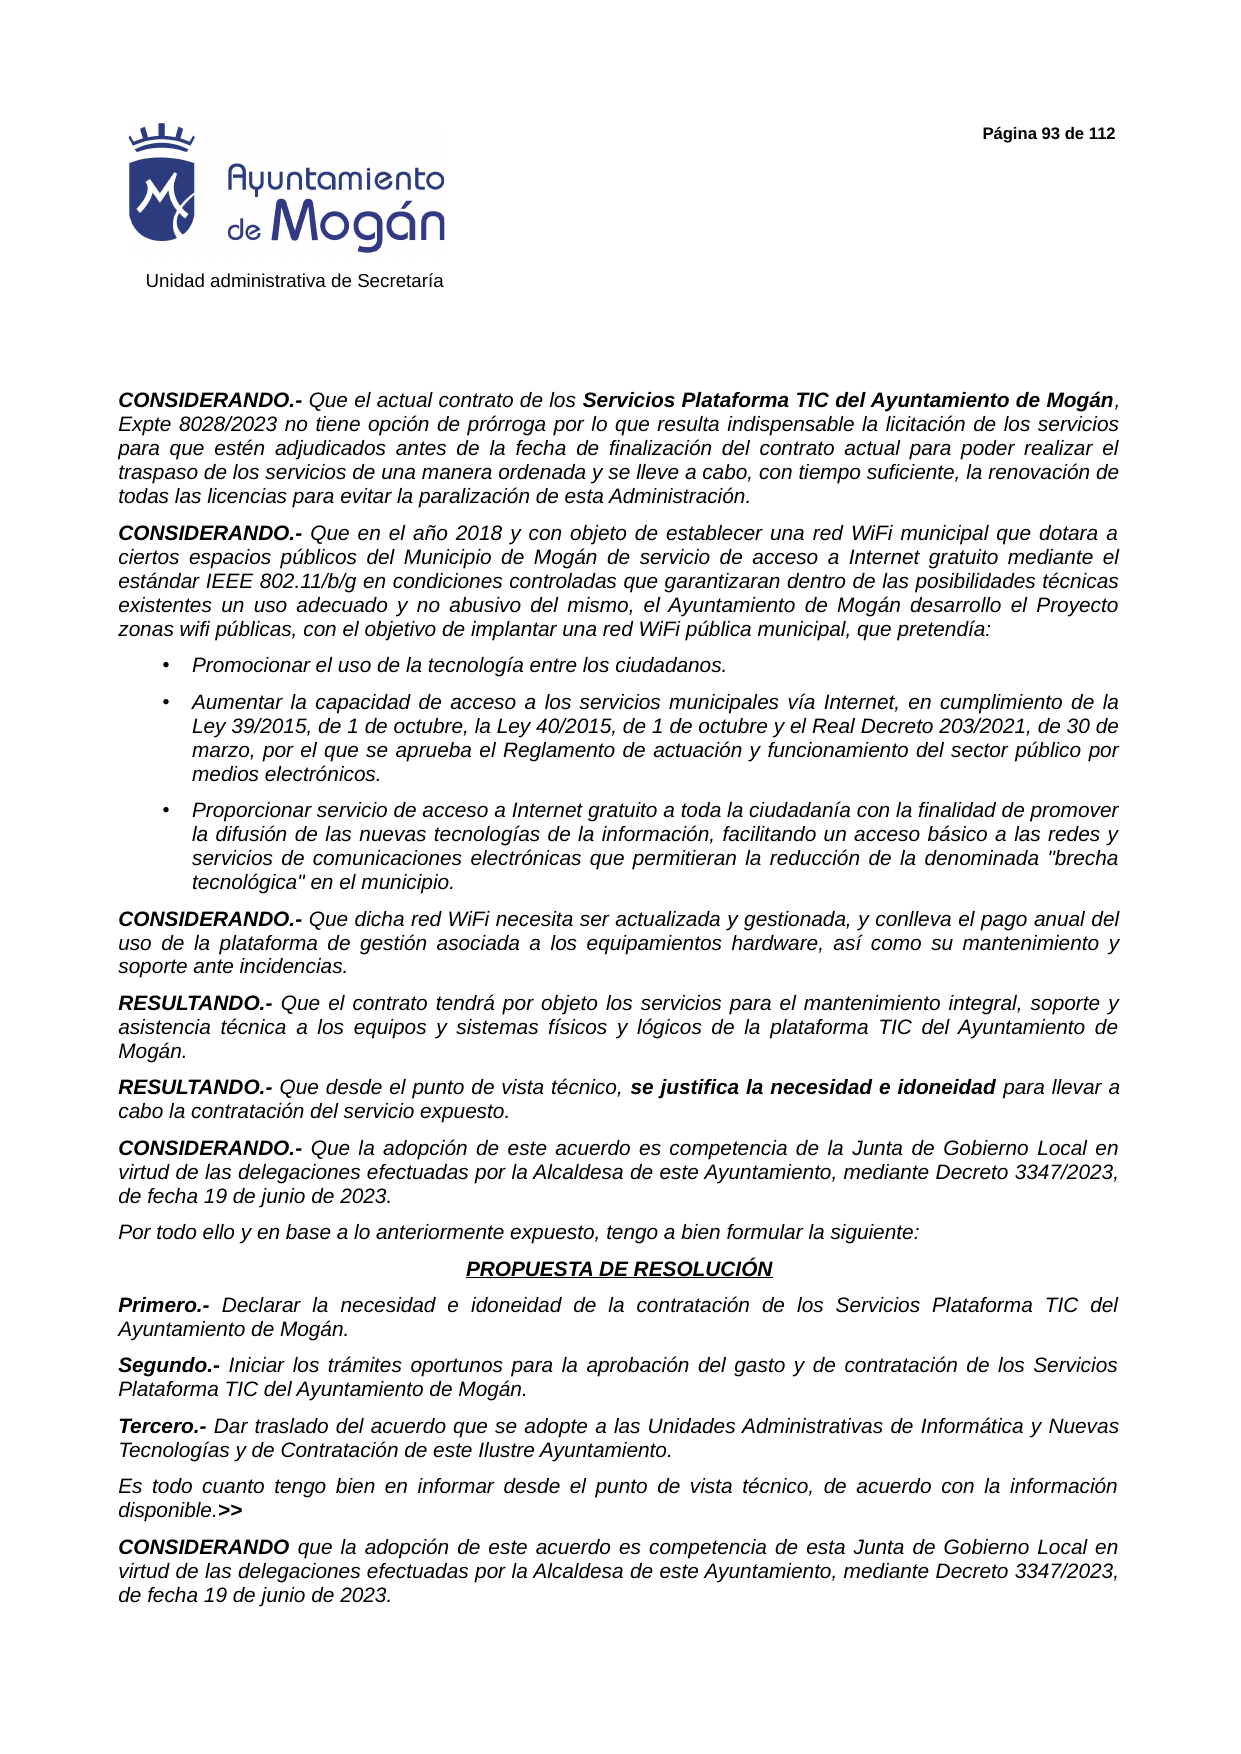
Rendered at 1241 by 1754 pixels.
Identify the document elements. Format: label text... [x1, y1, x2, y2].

list Proporcionar servicio de acceso a Internet gratuito a toda la ciudadanía con la finalidad de promover la difusión de las nuevas tecnologías de la información, facilitando un acceso básico a las redes y servicios de comunicaciones electrónicas que permitieran la reducción de la denominada "brecha tecnológica" en el municipio. [162, 798, 1122, 894]
picture [128, 123, 445, 259]
text CONSIDERANDO.- Que dicha red WiFi necesita ser actualizada y gestionada, y conlleva el pago anual del uso de la plataforma de gestión asociada a los equipamientos hardware, así como su mantenimiento y soporte ante incidencias. [118, 906, 1122, 978]
text Tercero.- Dar traslado del acuerdo que se adopte a las Unidades Administrativas de Informática y Nuevas Tecnologías y de Contratación de este Ilustre Ayuntamiento. [118, 1414, 1122, 1462]
text RESULTANDO.- Que el contrato tendrá por objeto los servicios para el mantenimiento integral, soporte y asistencia técnica a los equipos y sistemas físicos y lógicos de la plataforma TIC del Ayuntamiento de Mogán. [118, 991, 1122, 1063]
text Es todo cuanto tengo bien en informar desde el punto de vista técnico, de acuerdo con la información disponible.>> [118, 1474, 1122, 1522]
text CONSIDERANDO que la adopción de este acuerdo es competencia de esta Junta de Gobierno Local en virtud de las delegaciones efectuadas por la Alcaldesa de este Ayuntamiento, mediante Decreto 3347/2023, de fecha 19 de junio de 2023. [118, 1534, 1122, 1606]
text PROPUESTA DE RESOLUCIÓN [118, 1256, 1122, 1280]
text CONSIDERANDO.- Que el actual contrato de los Servicios Plataforma TIC del Ayuntamiento de Mogán, Expte 8028/2023 no tiene opción de prórroga por lo que resulta indispensable la licitación de los servicios para que estén adjudicados antes de la fecha de finalización del contrato actual para poder realizar el traspaso de los servicios de una manera ordenada y se lleve a cabo, con tiempo suficiente, la renovación de todas las licencias para evitar la paralización de esta Administración. [118, 388, 1122, 508]
list Aumentar la capacidad de acceso a los servicios municipales vía Internet, en cumplimiento de la Ley 39/2015, de 1 de octubre, la Ley 40/2015, de 1 de octubre y el Real Decreto 203/2021, de 30 de marzo, por el que se aprueba el Reglamento de actuación y funcionamiento del sector público por medios electrónicos. [162, 689, 1122, 785]
list Promocionar el uso de la tecnología entre los ciudadanos. [162, 653, 1122, 677]
text CONSIDERANDO.- Que la adopción de este acuerdo es competencia de la Junta de Gobierno Local en virtud de las delegaciones efectuadas por la Alcaldesa de este Ayuntamiento, mediante Decreto 3347/2023, de fecha 19 de junio de 2023. [118, 1136, 1122, 1207]
text Segundo.- Iniciar los trámites oportunos para la aprobación del gasto y de contratación de los Servicios Plataforma TIC del Ayuntamiento de Mogán. [118, 1353, 1122, 1401]
text CONSIDERANDO.- Que en el año 2018 y con objeto de establecer una red WiFi municipal que dotara a ciertos espacios públicos del Municipio de Mogán de servicio de acceso a Internet gratuito mediante el estándar IEEE 802.11/b/g en condiciones controladas que garantizaran dentro de las posibilidades técnicas existentes un uso adecuado y no abusivo del mismo, el Ayuntamiento de Mogán desarrollo el Proyecto zonas wifi públicas, con el objetivo de implantar una red WiFi pública municipal, que pretendía: [118, 521, 1122, 640]
text Primero.- Declarar la necesidad e idoneidad de la contratación de los Servicios Plataforma TIC del Ayuntamiento de Mogán. [118, 1293, 1122, 1341]
text Por todo ello y en base a lo anteriormente expuesto, tengo a bien formular la siguiente: [118, 1220, 1122, 1244]
text RESULTANDO.- Que desde el punto de vista técnico, se justifica la necesidad e idoneidad para llevar a cabo la contratación del servicio expuesto. [118, 1075, 1122, 1123]
